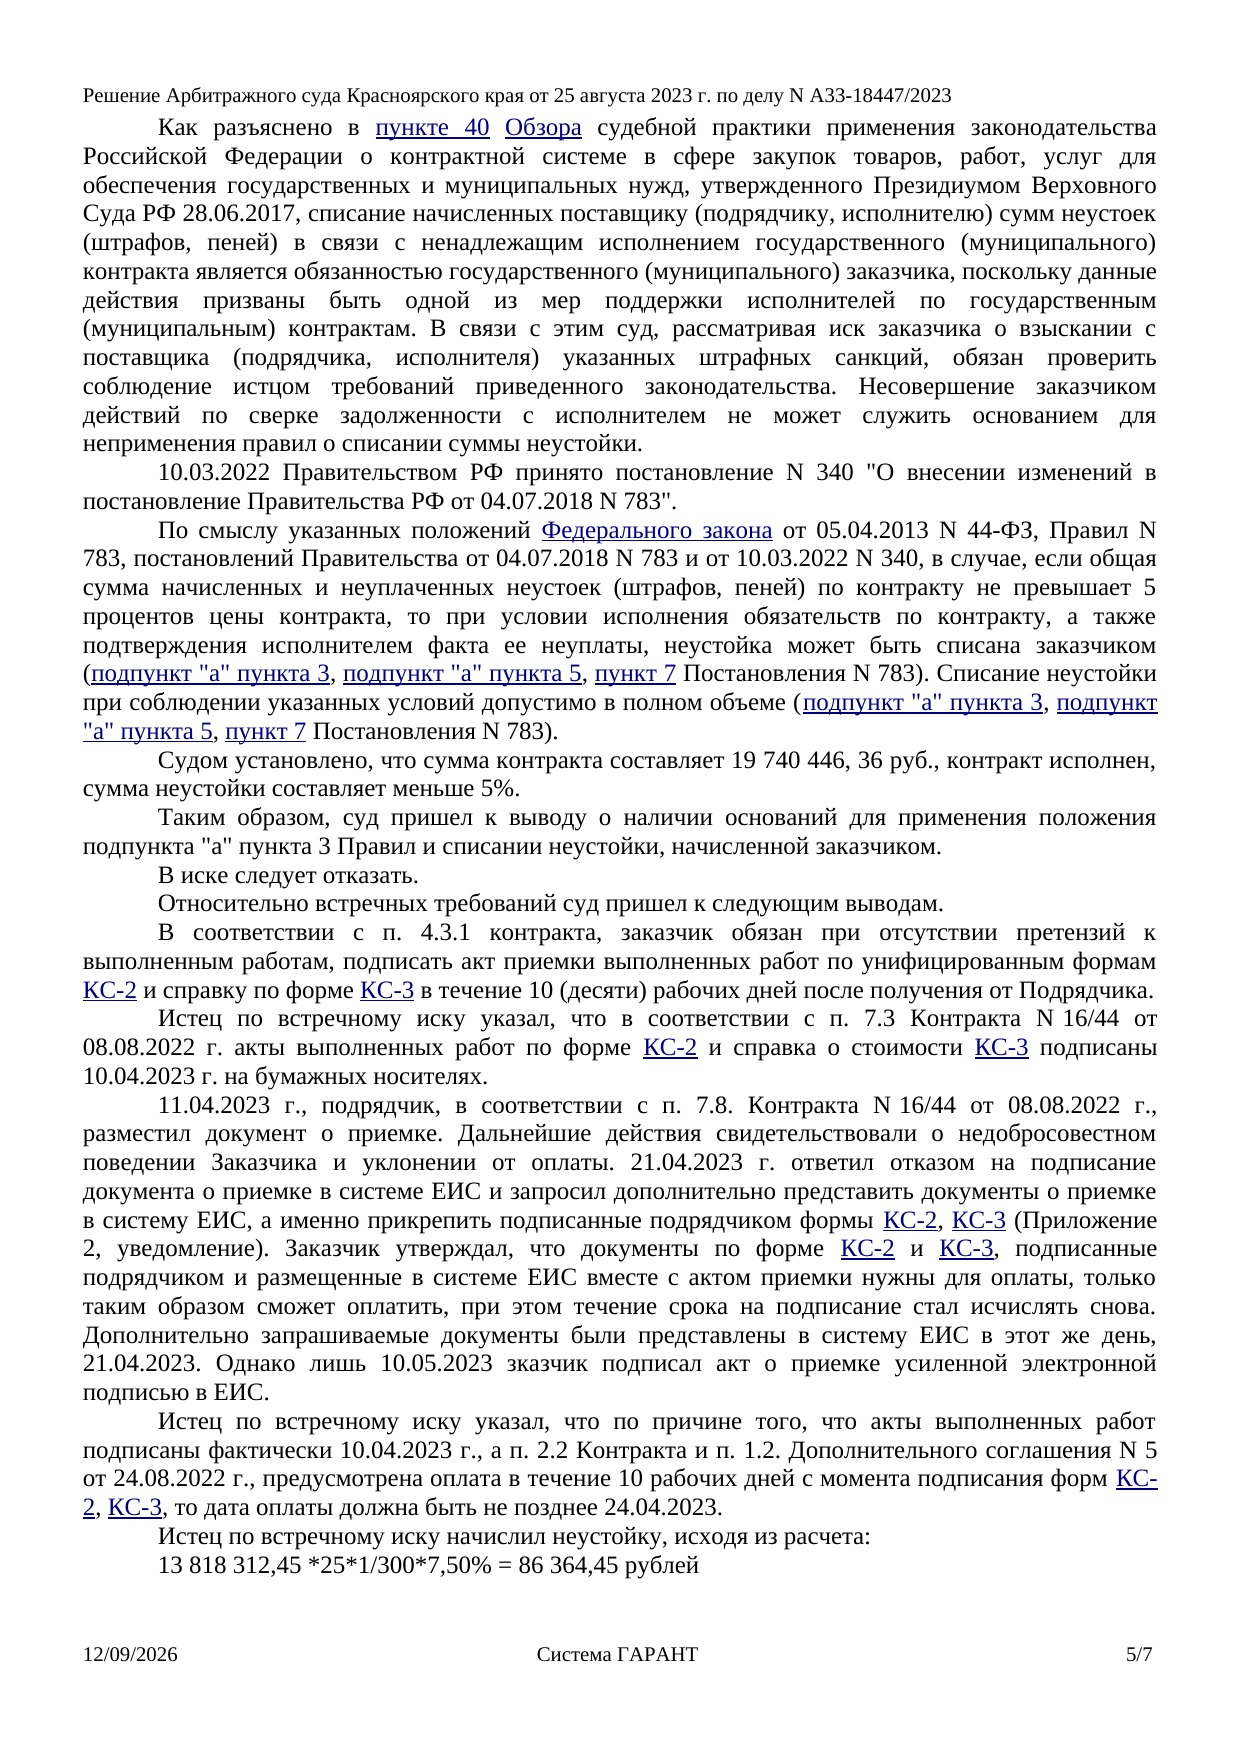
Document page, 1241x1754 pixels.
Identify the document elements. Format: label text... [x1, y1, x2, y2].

text 11.04.2023 г., подрядчик, в соответствии с п. 7.8. Контракта N 16/44 от 08.08.2022 г., разместил документ о приемке. Дальнейшие действия свидетельствовали о недобросовестном поведении Заказчика и уклонении от оплаты. 21.04.2023 г. ответил отказом на подписание документа о приемке в системе ЕИС и запросил дополнительно представить документы о приемке в систему ЕИС, а именно прикрепить подписанные подрядчиком формы КС-2, КС-3 (Приложение 2, уведомление). Заказчик утверждал, что документы по форме КС-2 и КС-3, подписанные подрядчиком и размещенные в системе ЕИС вместе с актом приемки нужны для оплаты, только таким образом сможет оплатить, при этом течение срока на подписание стал исчислять снова. Дополнительно запрашиваемые документы были представлены в систему ЕИС в этот же день, 21.04.2023. Однако лишь 10.05.2023 зказчик подписал акт о приемке усиленной электронной подписью в ЕИС. [83, 1090, 1157, 1406]
text В соответствии с п. 4.3.1 контракта, заказчик обязан при отсутствии претензий к выполненным работам, подписать акт приемки выполненных работ по унифицированным формам КС-2 и справку по форме КС-3 в течение 10 (десяти) рабочих дней после получения от Подрядчика. [83, 917, 1157, 1003]
text Относительно встречных требований суд пришел к следующим выводам. [83, 888, 1157, 917]
text 10.03.2022 Правительством РФ принято постановление N 340 "О внесении изменений в постановление Правительства РФ от 04.07.2018 N 783". [83, 457, 1157, 515]
text 13 818 312,45 *25*1/300*7,50% = 86 364,45 рублей [83, 1550, 1157, 1578]
text Таким образом, суд пришел к выводу о наличии оснований для применения положения подпункта "а" пункта 3 Правил и списании неустойки, начисленной заказчиком. [83, 802, 1157, 860]
text В иске следует отказать. [83, 860, 1157, 888]
text Истец по встречному иску указал, что по причине того, что акты выполненных работ подписаны фактически 10.04.2023 г., а п. 2.2 Контракта и п. 1.2. Дополнительного соглашения N 5 от 24.08.2022 г., предусмотрена оплата в течение 10 рабочих дней с момента подписания форм КС-2, КС-3, то дата оплаты должна быть не позднее 24.04.2023. [83, 1406, 1157, 1521]
text Истец по встречному иску начислил неустойку, исходя из расчета: [83, 1521, 1157, 1550]
text По смыслу указанных положений Федерального закона от 05.04.2013 N 44-ФЗ, Правил N 783, постановлений Правительства от 04.07.2018 N 783 и от 10.03.2022 N 340, в случае, если общая сумма начисленных и неуплаченных неустоек (штрафов, пеней) по контракту не превышает 5 процентов цены контракта, то при условии исполнения обязательств по контракту, а также подтверждения исполнителем факта ее неуплаты, неустойка может быть списана заказчиком (подпункт "а" пункта 3, подпункт "а" пункта 5, пункт 7 Постановления N 783). Списание неустойки при соблюдении указанных условий допустимо в полном объеме (подпункт "а" пункта 3, подпункт "а" пункта 5, пункт 7 Постановления N 783). [83, 515, 1157, 745]
text Истец по встречному иску указал, что в соответствии с п. 7.3 Контракта N 16/44 от 08.08.2022 г. акты выполненных работ по форме КС-2 и справка о стоимости КС-3 подписаны 10.04.2023 г. на бумажных носителях. [83, 1003, 1157, 1090]
text Судом установлено, что сумма контракта составляет 19 740 446, 36 руб., контракт исполнен, сумма неустойки составляет меньше 5%. [83, 745, 1157, 802]
text Как разъяснено в пункте 40 Обзора судебной практики применения законодательства Российской Федерации о контрактной системе в сфере закупок товаров, работ, услуг для обеспечения государственных и муниципальных нужд, утвержденного Президиумом Верховного Суда РФ 28.06.2017, списание начисленных поставщику (подрядчику, исполнителю) сумм неустоек (штрафов, пеней) в связи с ненадлежащим исполнением государственного (муниципального) контракта является обязанностью государственного (муниципального) заказчика, поскольку данные действия призваны быть одной из мер поддержки исполнителей по государственным (муниципальным) контрактам. В связи с этим суд, рассматривая иск заказчика о взыскании с поставщика (подрядчика, исполнителя) указанных штрафных санкций, обязан проверить соблюдение истцом требований приведенного законодательства. Несовершение заказчиком действий по сверке задолженности с исполнителем не может служить основанием для неприменения правил о списании суммы неустойки. [83, 112, 1157, 457]
